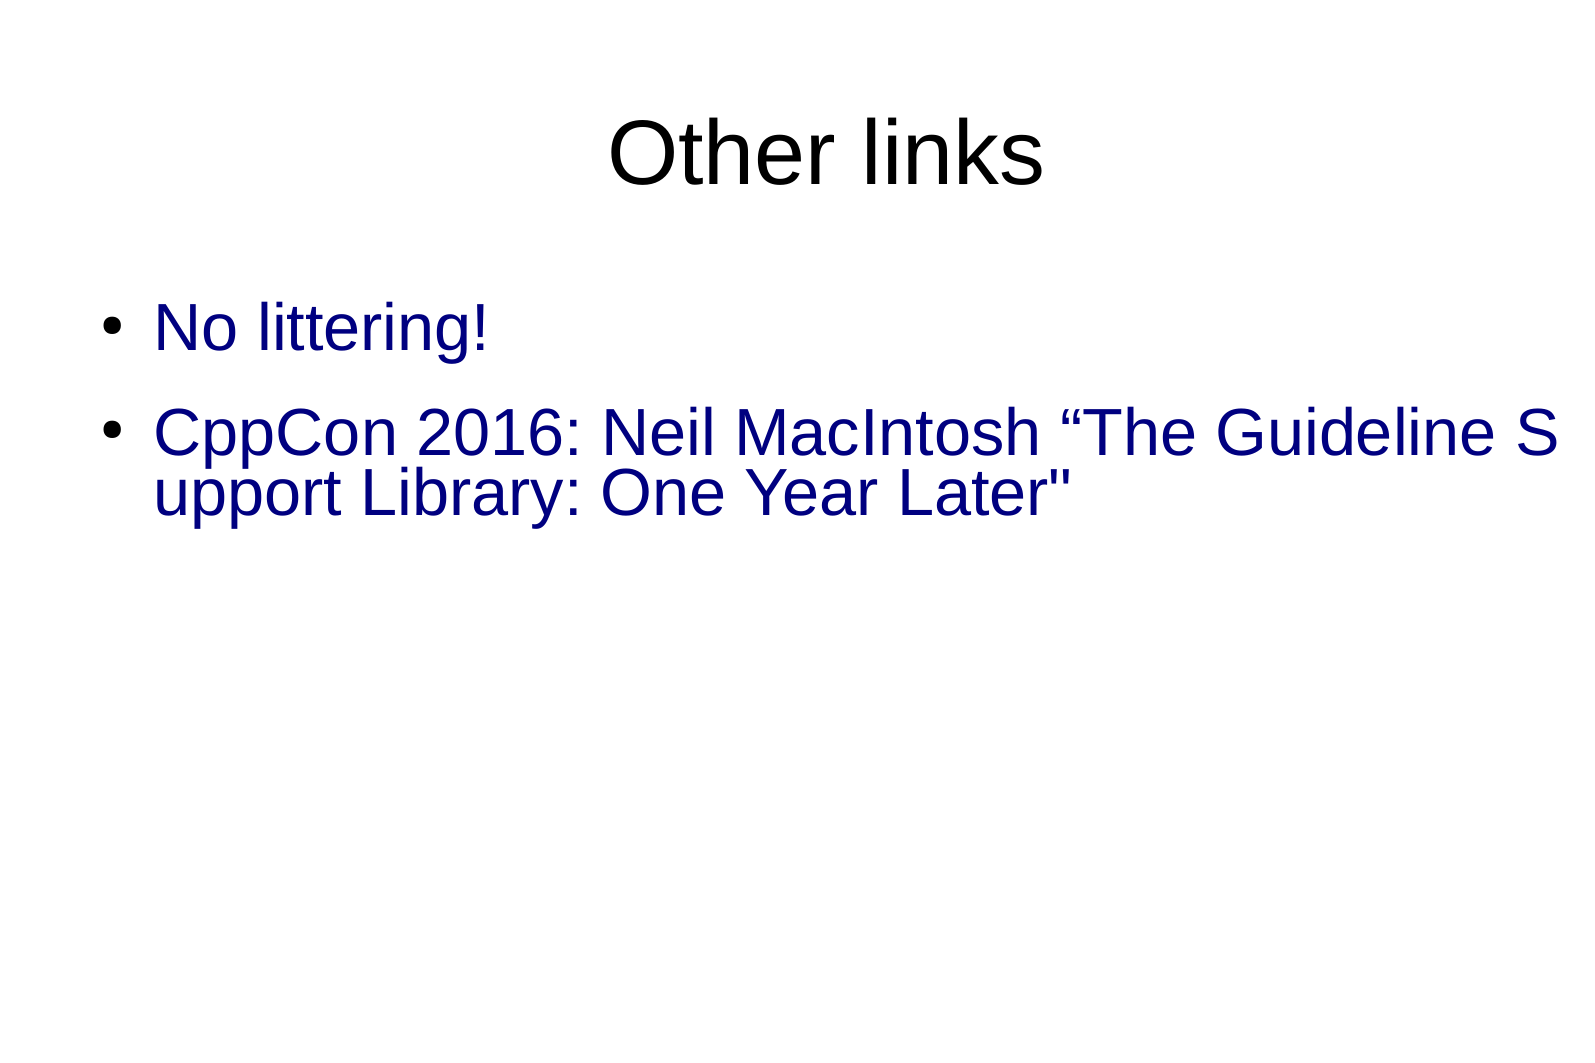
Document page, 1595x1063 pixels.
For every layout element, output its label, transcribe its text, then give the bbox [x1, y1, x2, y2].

title Other links [82, 49, 1571, 257]
list No littering! CppCon 2016: Neil MacIntosh “The Guideline Support Library: One Year Later" [82, 290, 1571, 1010]
